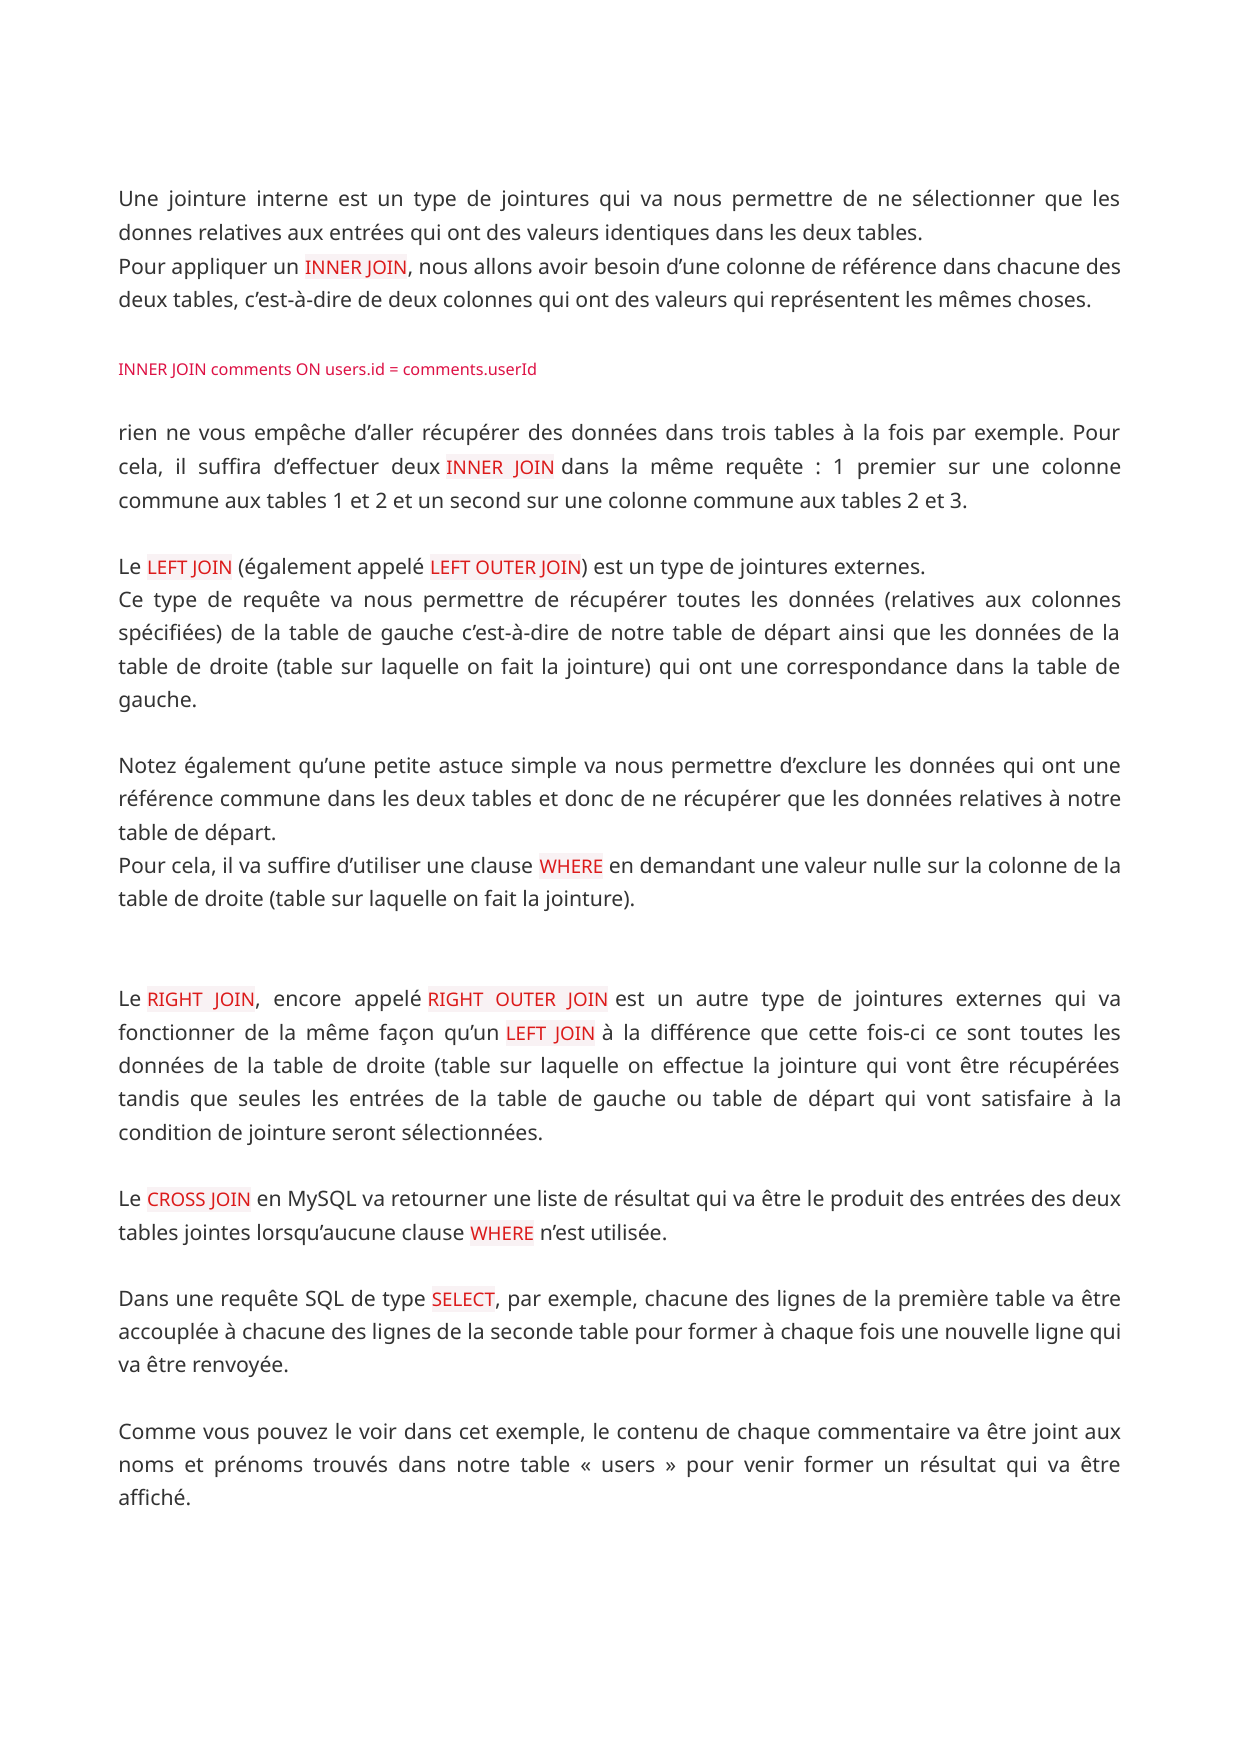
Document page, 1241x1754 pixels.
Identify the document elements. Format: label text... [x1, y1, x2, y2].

text INNER JOIN comments ON users.id = comments.userId [118, 352, 1122, 380]
text Ce type de requête va nous permettre de récupérer toutes les données (relatives aux colonnes spécifiées) de la table de gauche c’est-à-dire de notre table de départ ainsi que les données de la table de droite (table sur laquelle on fait la jointure) qui ont une correspondance dans la table de gauche. [118, 585, 1122, 713]
text Une jointure interne est un type de jointures qui va nous permettre de ne sélectionner que les donnes relatives aux entrées qui ont des valeurs identiques dans les deux tables. [118, 184, 1122, 247]
text Notez également qu’une petite astuce simple va nous permettre d’exclure les données qui ont une référence commune dans les deux tables et donc de ne récupérer que les données relatives à notre table de départ. [118, 751, 1122, 846]
text Comme vous pouvez le voir dans cet exemple, le contenu de chaque commentaire va être joint aux noms et prénoms trouvés dans notre table « users » pour venir former un résultat qui va être affiché. [118, 1416, 1122, 1512]
text Le LEFT JOIN (également appelé LEFT OUTER JOIN) est un type de jointures externes. [118, 552, 1122, 581]
text Pour cela, il va suffire d’utiliser une clause WHERE en demandant une valeur nulle sur la colonne de la table de droite (table sur laquelle on fait la jointure). [118, 851, 1122, 913]
text Pour appliquer un INNER JOIN, nous allons avoir besoin d’une colonne de référence dans chacune des deux tables, c’est-à-dire de deux colonnes qui ont des valeurs qui représentent les mêmes choses. [118, 251, 1122, 314]
text Le CROSS JOIN en MySQL va retourner une liste de résultat qui va être le produit des entrées des deux tables jointes lorsqu’aucune clause WHERE n’est utilisée. [118, 1184, 1122, 1246]
text Dans une requête SQL de type SELECT, par exemple, chacune des lignes de la première table va être accouplée à chacune des lignes de la seconde table pour former à chaque fois une nouvelle ligne qui va être renvoyée. [118, 1284, 1122, 1379]
text Le RIGHT JOIN, encore appelé RIGHT OUTER JOIN est un autre type de jointures externes qui va fonctionner de la même façon qu’un LEFT JOIN à la différence que cette fois-ci ce sont toutes les données de la table de droite (table sur laquelle on effectue la jointure qui vont être récupérées tandis que seules les entrées de la table de gauche ou table de départ qui vont satisfaire à la condition de jointure seront sélectionnées. [118, 983, 1122, 1147]
text rien ne vous empêche d’aller récupérer des données dans trois tables à la fois par exemple. Pour cela, il suffira d’effectuer deux INNER JOIN dans la même requête : 1 premier sur une colonne commune aux tables 1 et 2 et un second sur une colonne commune aux tables 2 et 3. [118, 418, 1122, 514]
